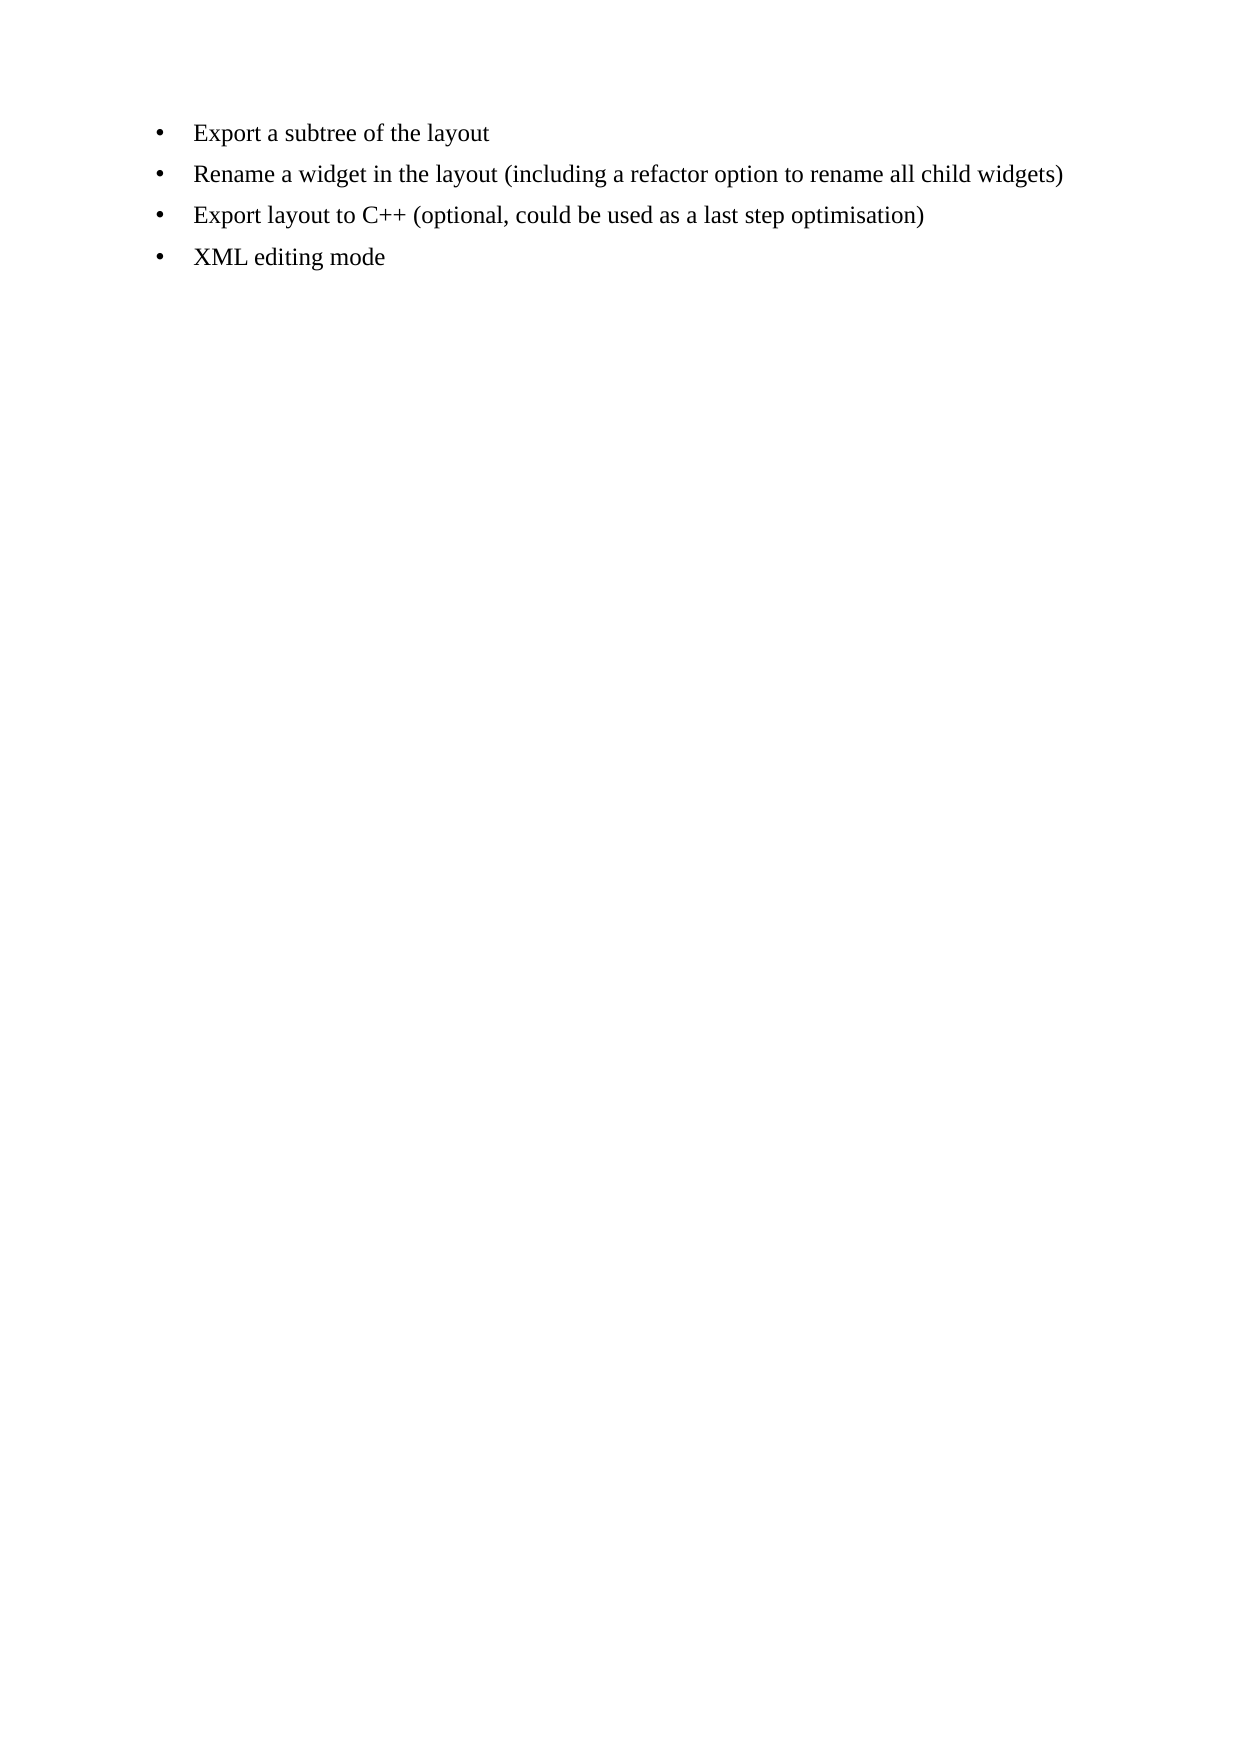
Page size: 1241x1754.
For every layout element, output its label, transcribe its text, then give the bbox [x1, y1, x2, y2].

list Rename a widget in the layout (including a refactor option to rename all child widgets) [156, 159, 1122, 188]
list XML editing mode [156, 242, 1122, 271]
list Export layout to C++ (optional, could be used as a last step optimisation) [156, 201, 1122, 229]
list Export a subtree of the layout [156, 118, 1122, 147]
